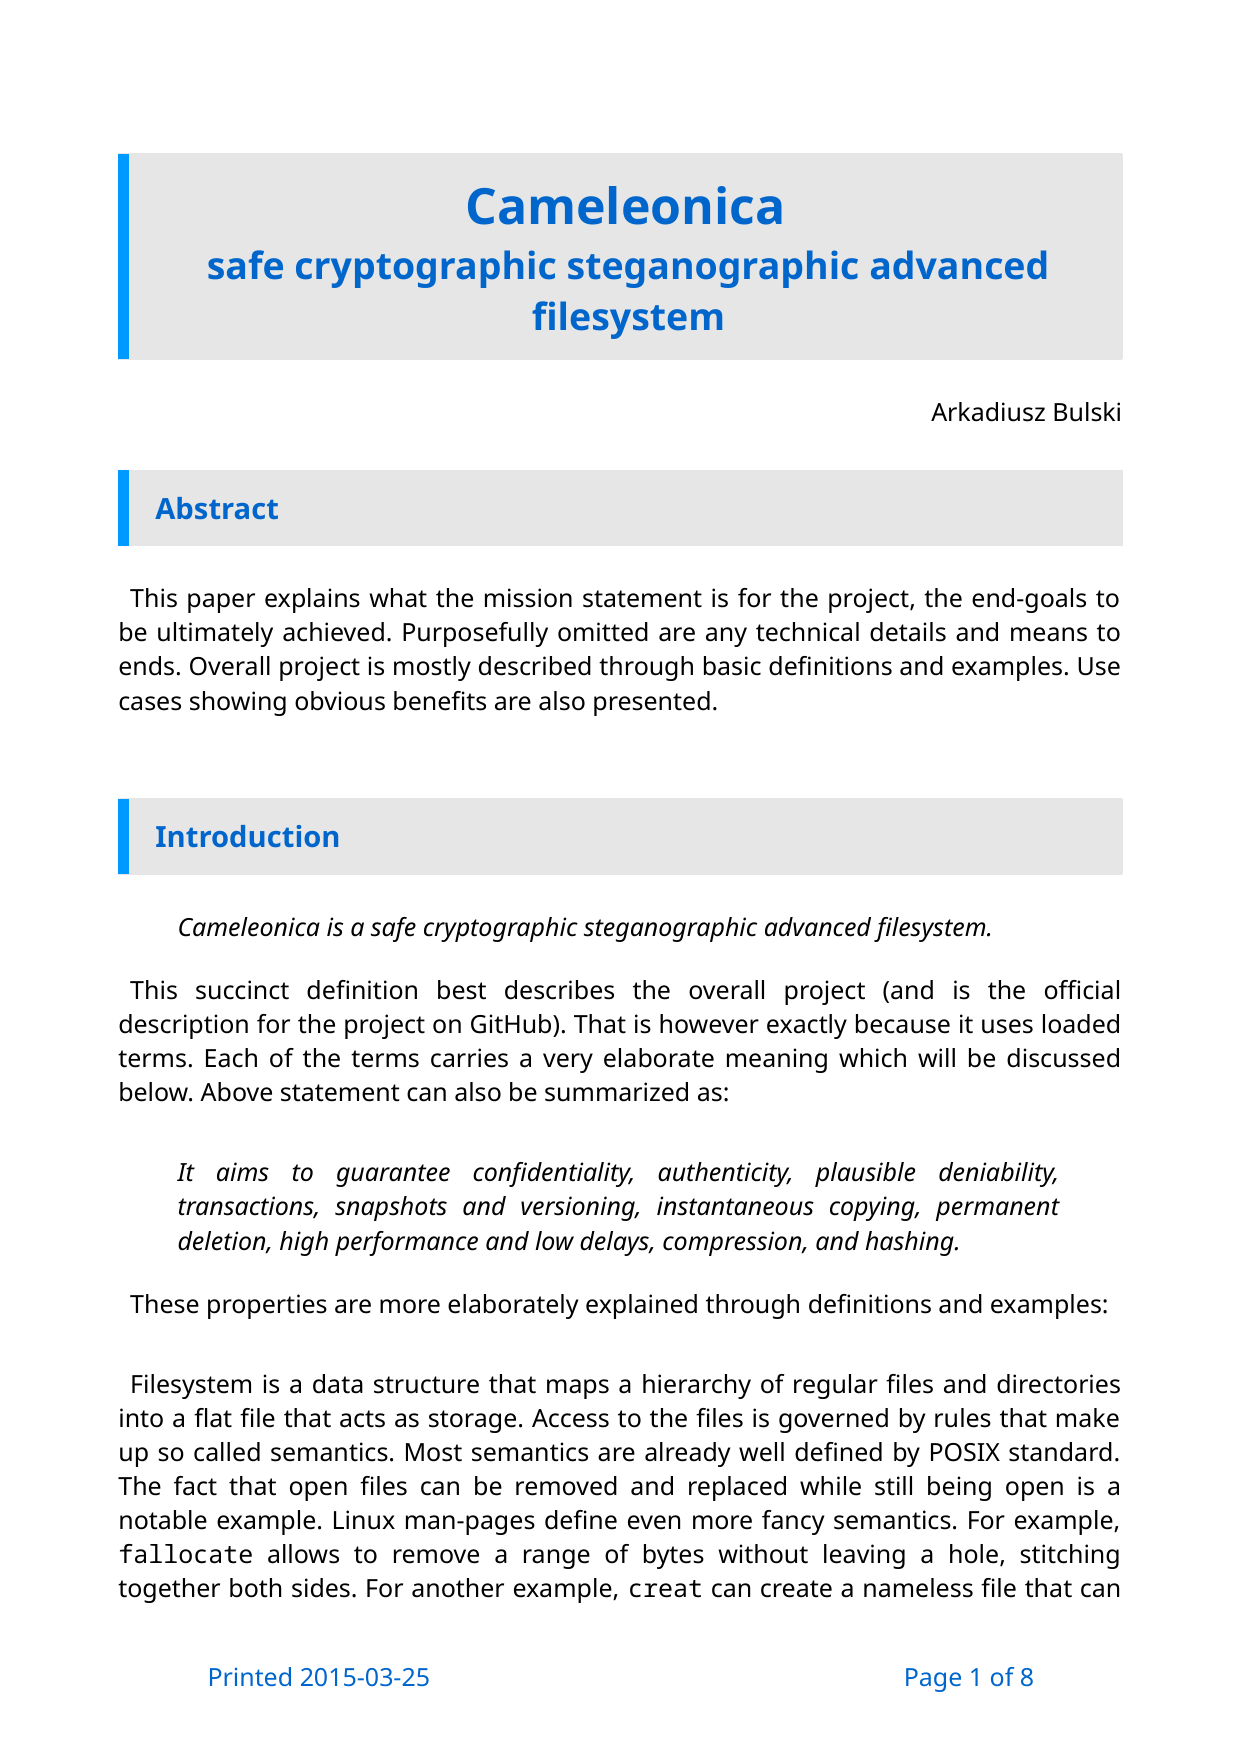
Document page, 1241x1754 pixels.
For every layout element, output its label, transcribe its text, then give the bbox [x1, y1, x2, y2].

text Filesystem is a data structure that maps a hierarchy of regular files and directories into a flat file that acts as storage. Access to the files is governed by rules that make up so called semantics. Most semantics are already well defined by POSIX standard. The fact that open files can be removed and replaced while still being open is a notable example. Linux man-pages define even more fancy semantics. For example, fallocate allows to remove a range of bytes without leaving a hole, stitching together both sides. For another example, creat can create a nameless file that can [118, 1367, 1122, 1605]
text This paper explains what the mission statement is for the project, the end-goals to be ultimately achieved. Purposefully omitted are any technical details and means to ends. Overall project is mostly described through basic definitions and examples. Use cases showing obvious benefits are also presented. [118, 581, 1122, 717]
text Arkadiusz Bulski [118, 395, 1122, 429]
title Cameleonica safe cryptographic steganographic advanced filesystem [129, 155, 1122, 359]
text It aims to guarantee confidentiality, authenticity, plausible deniability, transactions, snapshots and versioning, instantaneous copying, permanent deletion, high performance and low delays, compression, and hashing. [177, 1155, 1063, 1257]
subtitle Introduction [129, 800, 1122, 874]
subtitle Abstract [129, 471, 1122, 545]
text This succinct definition best describes the overall project (and is the official description for the project on GitHub). That is however exactly because it uses loaded terms. Each of the terms carries a very elaborate meaning which will be discussed below. Above statement can also be summarized as: [118, 973, 1122, 1109]
text Cameleonica is a safe cryptographic steganographic advanced filesystem. [177, 909, 1063, 943]
text These properties are more elaborately explained through definitions and examples: [118, 1287, 1122, 1321]
